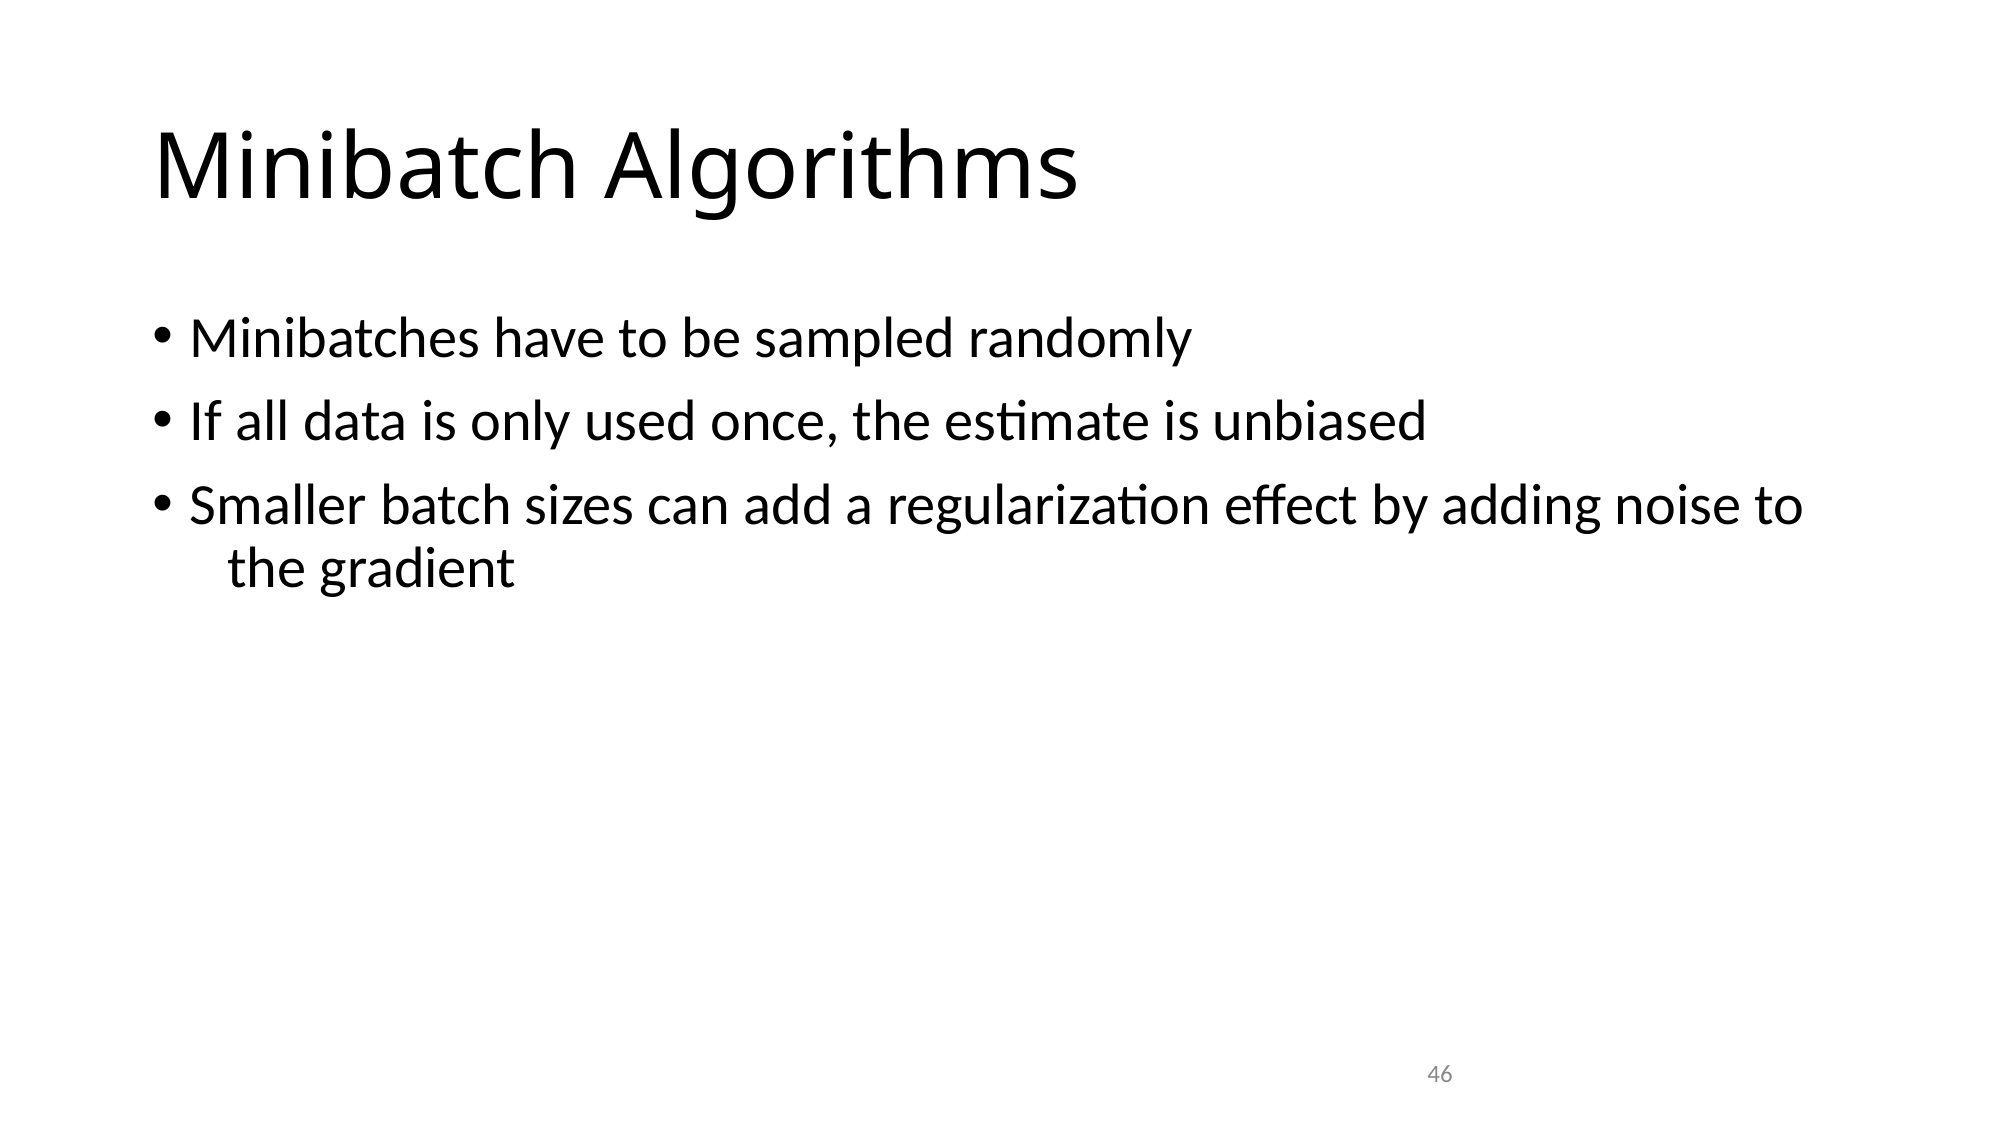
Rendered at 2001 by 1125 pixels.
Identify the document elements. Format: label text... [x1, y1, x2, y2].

list Minibatches have to be sampled randomly If all data is only used once, the estimate is unbiased Smaller batch sizes can add a regularization effect by adding noise to the gradient [137, 299, 1863, 1014]
title Minibatch Algorithms [137, 59, 1863, 278]
text_box [1412, 1042, 1863, 1103]
